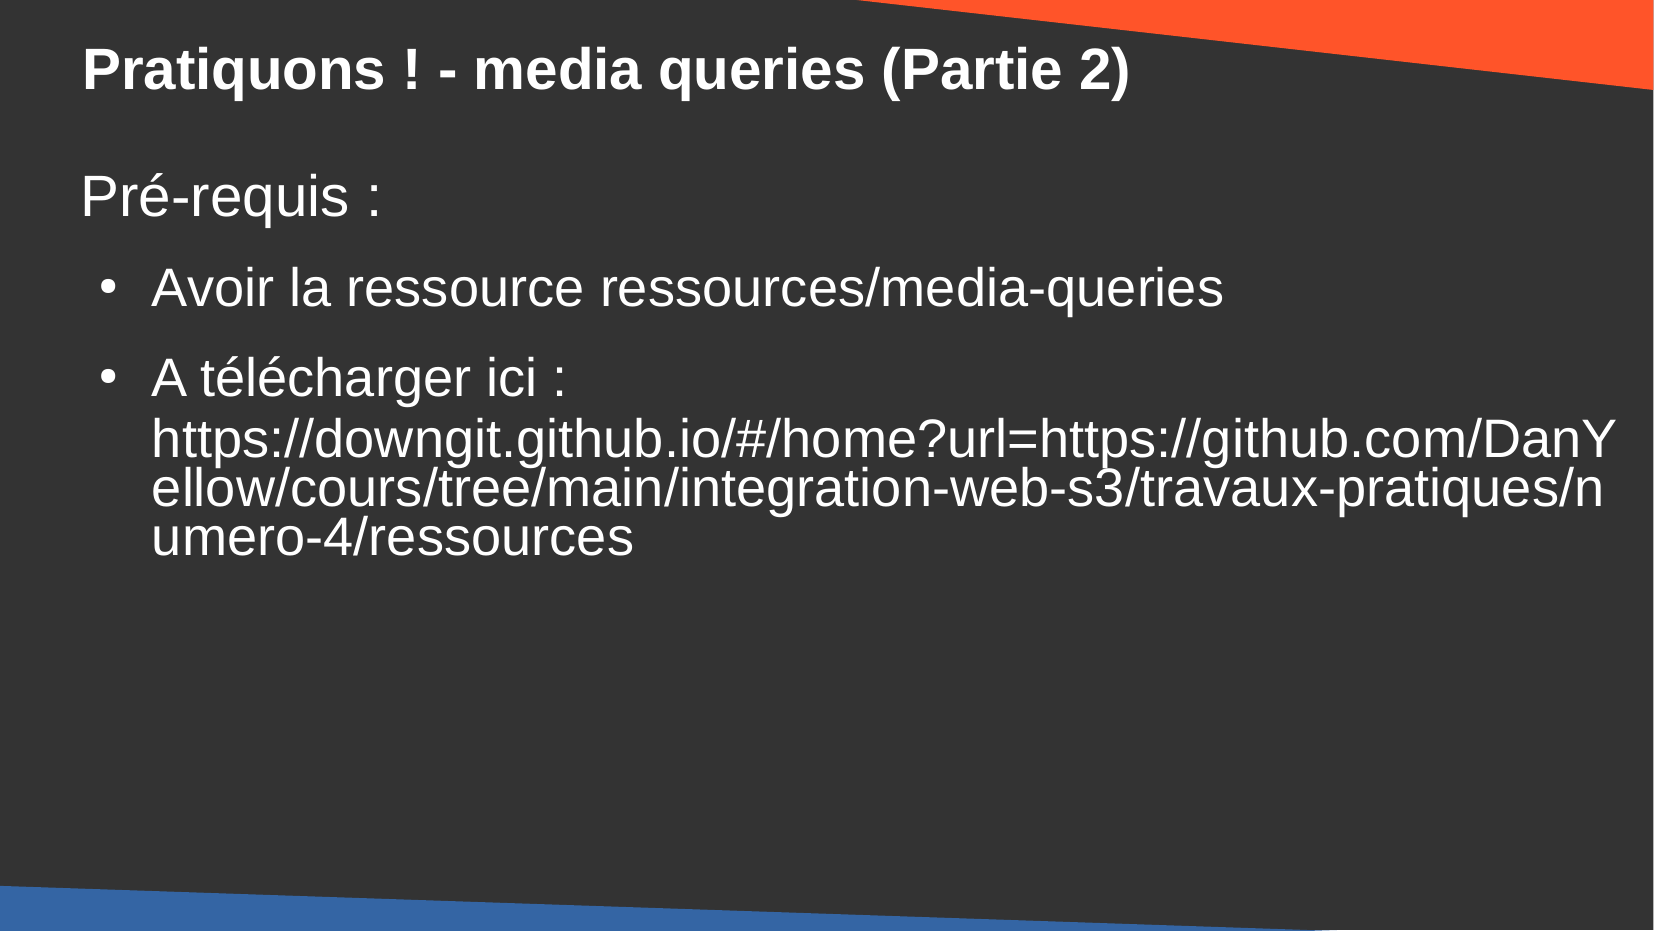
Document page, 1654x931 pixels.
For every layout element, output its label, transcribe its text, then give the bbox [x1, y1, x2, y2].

text_box [856, 0, 1654, 91]
list Pré-requis : Avoir la ressource ressources/media-queries A télécharger ici : https://downgit.github.io/#/home?url=https://github.com/DanYellow/cours/tree/main/integration-web-s3/travaux-pratiques/numero-4/ressources [80, 163, 1620, 501]
text_box [0, 885, 1337, 931]
title Pratiquons ! - media queries (Partie 2) [82, 37, 1571, 114]
